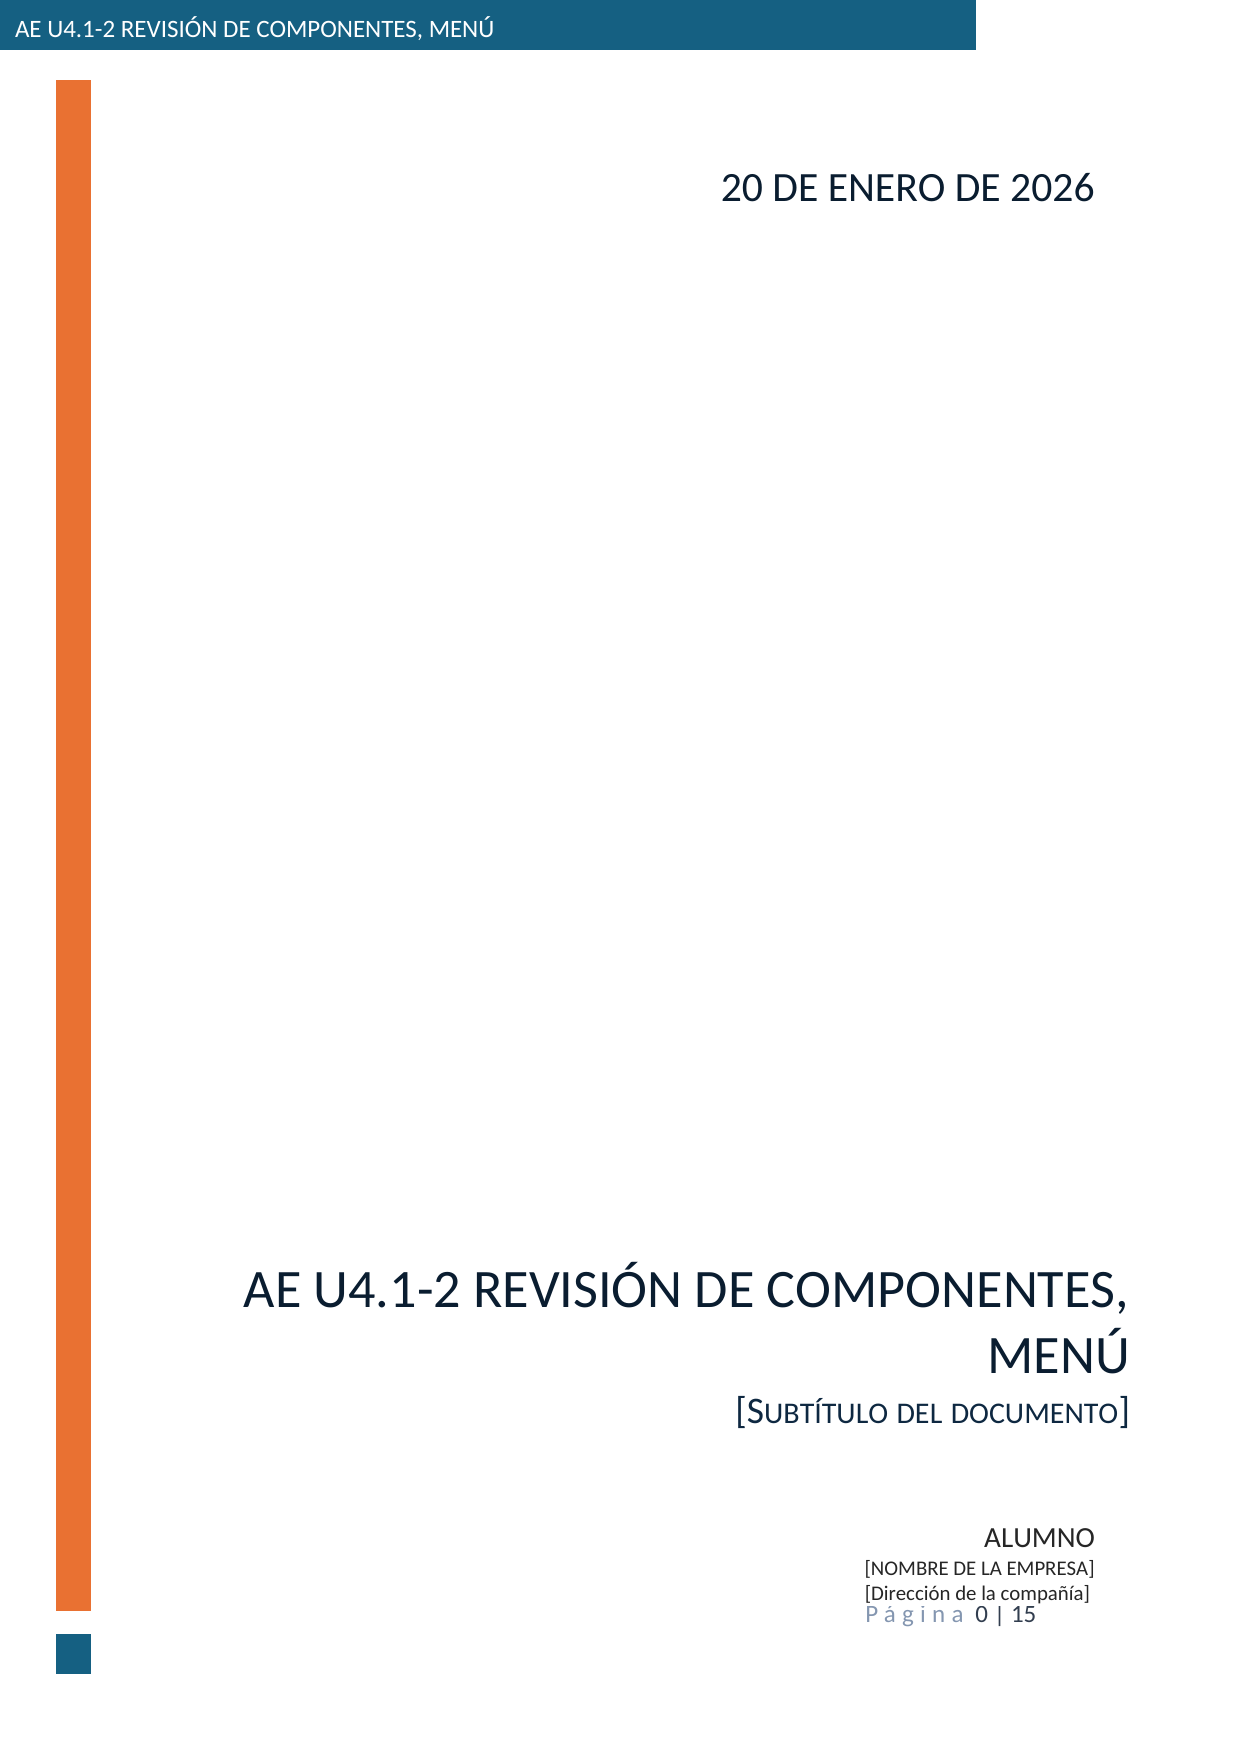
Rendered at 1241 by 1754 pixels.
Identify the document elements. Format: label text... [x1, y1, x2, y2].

text [Dirección de la compañía] [186, 1581, 1095, 1606]
text [Nombre de la empresa] [186, 1555, 1095, 1581]
text alumno [186, 1519, 1095, 1555]
text [Subtítulo del documento] [186, 1387, 1129, 1433]
text AE U4.1-2 Revisión de Componentes, Menú [186, 1254, 1129, 1387]
text 20 de enero de 2026 [186, 161, 1095, 211]
